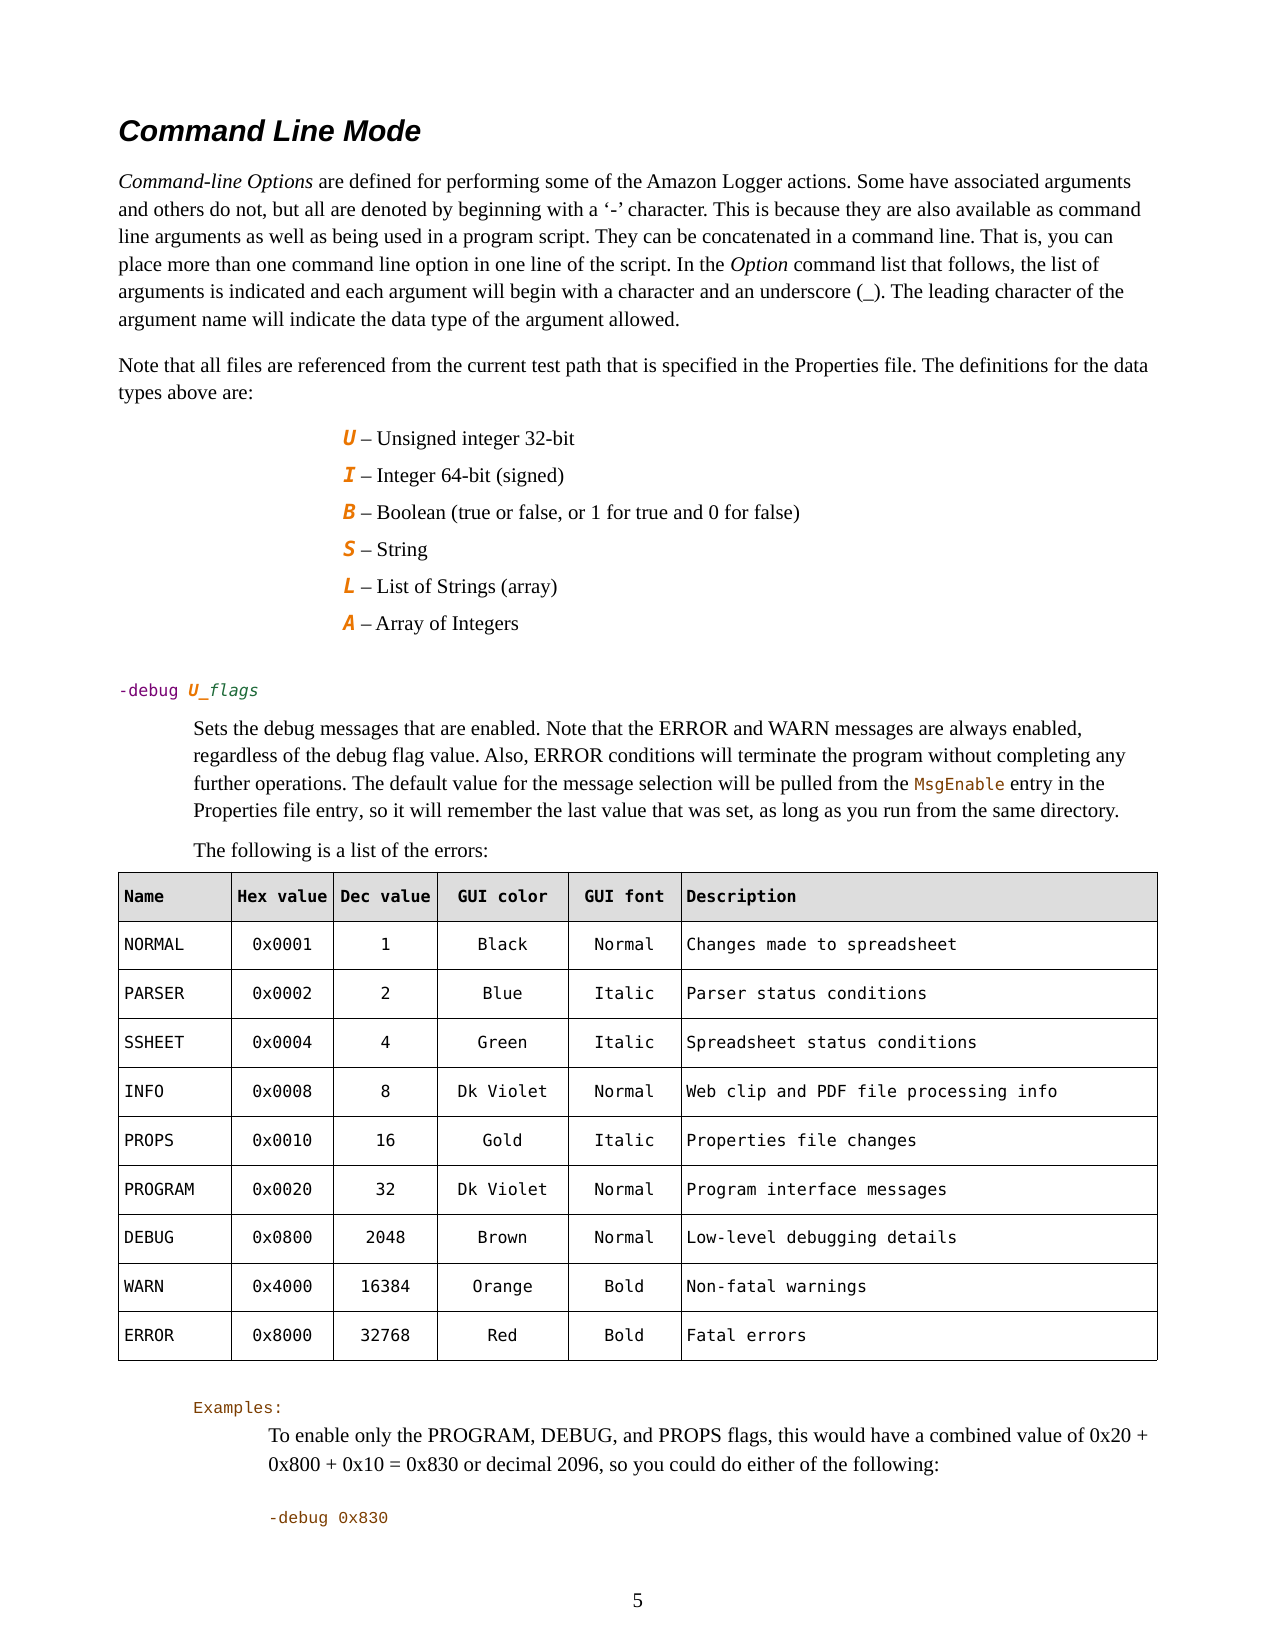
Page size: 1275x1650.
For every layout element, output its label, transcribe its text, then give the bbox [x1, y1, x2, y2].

table_cell Dk Violet [438, 1068, 568, 1116]
table_cell 8 [334, 1068, 437, 1116]
table_cell INFO [119, 1068, 231, 1116]
table_cell Spreadsheet status conditions [682, 1019, 1157, 1067]
table_cell 0x0004 [232, 1019, 333, 1067]
table_cell Brown [438, 1215, 568, 1262]
table_cell 0x8000 [232, 1312, 333, 1360]
table_cell Blue [438, 970, 568, 1018]
subtitle Command Line Mode [118, 113, 1157, 148]
subtitle B – Boolean (true or false, or 1 for true and 0 for false) [343, 500, 1157, 524]
table_cell Normal [569, 1215, 681, 1262]
table_cell Low-level debugging details [682, 1215, 1157, 1262]
table_cell Red [438, 1312, 568, 1360]
table_cell Properties file changes [682, 1117, 1157, 1165]
table_header GUI font [569, 873, 681, 921]
subtitle Sets the debug messages that are enabled. Note that the ERROR and WARN messages are always enabled, regardless of the debug flag value. Also, ERROR conditions will terminate the program without completing any further operations. The default value for the message selection will be pulled from the MsgEnable entry in the Properties file entry, so it will remember the last value that was set, as long as you run from the same directory. [193, 716, 1157, 822]
table_cell Changes made to spreadsheet [682, 922, 1157, 969]
table_cell PROPS [119, 1117, 231, 1165]
table_cell 16 [334, 1117, 437, 1165]
table_cell Normal [569, 922, 681, 969]
subtitle L – List of Strings (array) [343, 574, 1157, 598]
subtitle A – Array of Integers [343, 611, 1157, 635]
table_cell Non-fatal warnings [682, 1264, 1157, 1311]
table_cell 0x0010 [232, 1117, 333, 1165]
table_cell Gold [438, 1117, 568, 1165]
table_cell Bold [569, 1264, 681, 1311]
table_cell 32768 [334, 1312, 437, 1360]
table_cell 1 [334, 922, 437, 969]
table_cell NORMAL [119, 922, 231, 969]
text To enable only the PROGRAM, DEBUG, and PROPS flags, this would have a combined value of 0x20 + 0x800 + 0x10 = 0x830 or decimal 2096, so you could do either of the following: [268, 1423, 1157, 1476]
subtitle Note that all files are referenced from the current test path that is specified in the Properties file. The definitions for the data types above are: [118, 353, 1157, 404]
table_cell 2 [334, 970, 437, 1018]
table_cell 2048 [334, 1215, 437, 1262]
table_cell PROGRAM [119, 1166, 231, 1214]
table_cell Black [438, 922, 568, 969]
table_cell Web clip and PDF file processing info [682, 1068, 1157, 1116]
table_cell 0x0008 [232, 1068, 333, 1116]
table_cell SSHEET [119, 1019, 231, 1067]
table_cell Italic [569, 1117, 681, 1165]
subtitle Command-line Options are defined for performing some of the Amazon Logger actions. Some have associated arguments and others do not, but all are denoted by beginning with a ‘-’ character. This is because they are also available as command line arguments as well as being used in a program script. They can be concatenated in a command line. That is, you can place more than one command line option in one line of the script. In the Option command list that follows, the list of arguments is indicated and each argument will begin with a character and an underscore (_). The leading character of the argument name will indicate the data type of the argument allowed. [118, 169, 1157, 331]
table_header Hex value [232, 873, 333, 921]
table_cell 0x0001 [232, 922, 333, 969]
table_cell Italic [569, 970, 681, 1018]
table_cell Fatal errors [682, 1312, 1157, 1360]
table_cell 16384 [334, 1264, 437, 1311]
table_cell PARSER [119, 970, 231, 1018]
table_cell Bold [569, 1312, 681, 1360]
table_cell Program interface messages [682, 1166, 1157, 1214]
subtitle I – Integer 64-bit (signed) [343, 463, 1157, 487]
subtitle S – String [343, 537, 1157, 561]
subtitle -debug 0x830 [268, 1509, 1157, 1528]
text Examples: [193, 1400, 1157, 1419]
table_cell Normal [569, 1166, 681, 1214]
table_cell DEBUG [119, 1215, 231, 1262]
table_header Description [682, 873, 1157, 921]
table_cell Italic [569, 1019, 681, 1067]
table_cell 0x0020 [232, 1166, 333, 1214]
table_cell 0x0800 [232, 1215, 333, 1262]
subtitle U – Unsigned integer 32-bit [343, 426, 1157, 450]
table_cell Orange [438, 1264, 568, 1311]
table_header Dec value [334, 873, 437, 921]
subtitle -debug U_flags [118, 681, 1157, 701]
table_cell WARN [119, 1264, 231, 1311]
table_cell 4 [334, 1019, 437, 1067]
table_header Name [119, 873, 231, 921]
table_cell 0x0002 [232, 970, 333, 1018]
table_cell Normal [569, 1068, 681, 1116]
table_cell Dk Violet [438, 1166, 568, 1214]
subtitle The following is a list of the errors: [193, 838, 1157, 862]
table_header GUI color [438, 873, 568, 921]
table_cell Parser status conditions [682, 970, 1157, 1018]
table_cell ERROR [119, 1312, 231, 1360]
table_cell 32 [334, 1166, 437, 1214]
table_cell Green [438, 1019, 568, 1067]
table_cell 0x4000 [232, 1264, 333, 1311]
